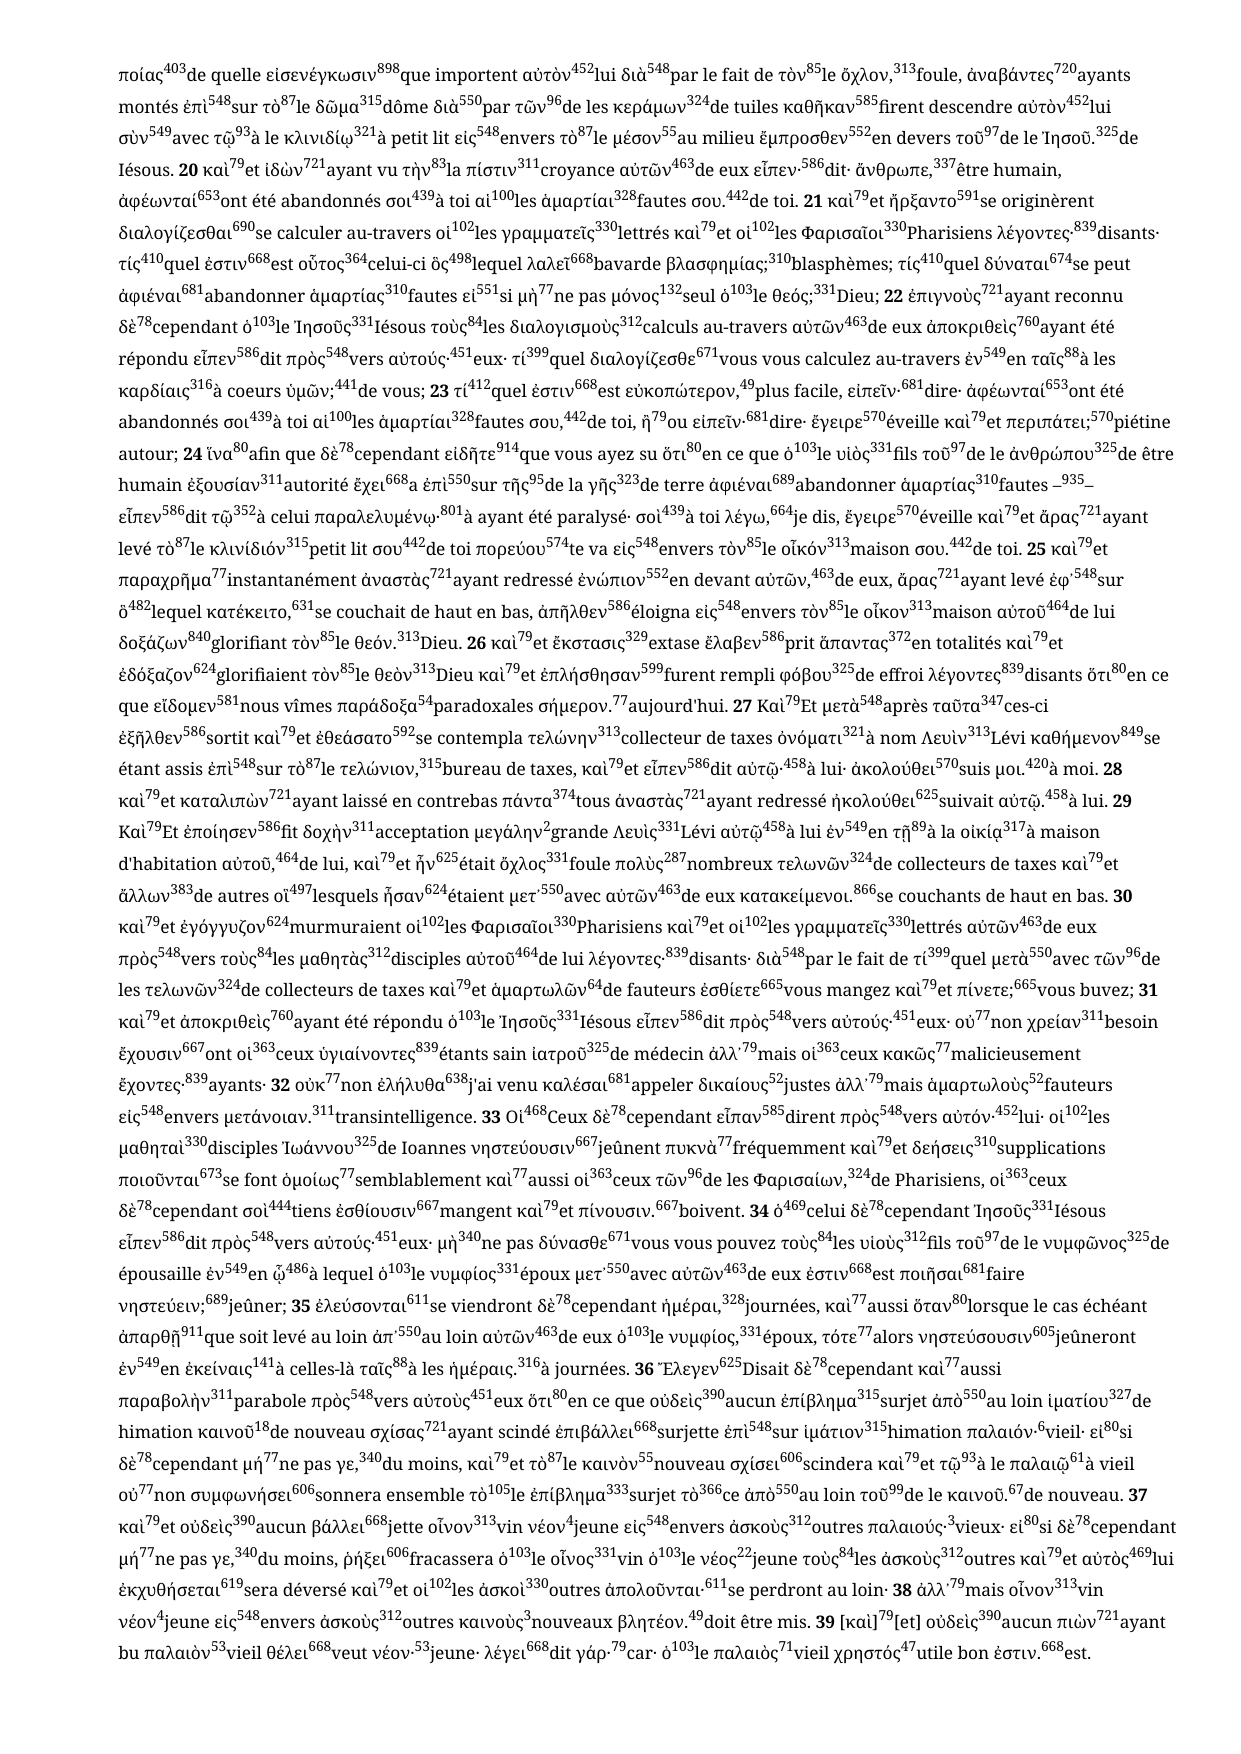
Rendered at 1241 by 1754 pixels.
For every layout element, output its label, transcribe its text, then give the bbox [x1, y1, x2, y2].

text 1 Ἐγένετο592Se devint δὲ78cependant ἐν549en τῷ354à ce τὸν85le ὄχλον313foule ἐπικεῖσθαι690se coucher sur αὐτῷ458à lui καὶ79et ἀκούειν689écouter τὸν85le λόγον313discours τοῦ97de le θεοῦ325de Dieu καὶ79et αὐτὸς469lui ἦν625était ἑστὼς783ayant dressé παρὰ548à côté τὴν83la λίμνην311lac Γεννησαρὲτ323de Génésareth 2 καὶ79et εἶδεν586vit δύο180deux πλοῖα314navires ἑστῶτα771ayants dressés παρὰ548à côté τὴν83la λίμνην·311lac· οἱ102les δὲ78cependant ἁλιεῖς330pêcheurs ἀπ᾽550au loin αὐτῶν465de eux ἀποβάντες720ayants débarqués ἔπλυνον624rinçaient τὰ86les δίκτυα.314filets. 3 ἐμβὰς721ayant embarqué δὲ78cependant εἰς548envers ἓν55un τῶν98de les πλοίων,326de navires, ὃ500lequel ἦν625était Σίμωνος,325de Simon, ἠρώτησεν586sollicita αὐτὸν452lui ἀπὸ550au loin τῆς95de la γῆς323de terre ἐπαναγαγεῖν681surmener de bas en haut ὀλίγον·77peu· καθίσας721ayant assis δὲ78cependant ἐκ550hors τοῦ99de le πλοίου327de navire ἐδίδασκεν625enseignait τοὺς84les ὄχλους.312foules. 4 Ὡς80Comme δὲ78cependant ἐπαύσατο592se pausa λαλῶν,840bavardant, εἶπεν586dit πρὸς548vers τὸν85le Σίμωνα·313Simon· ἐπανάγαγε554surmène de bas en haut εἰς548envers τὸ87le βάθος315profondeur καὶ79et χαλάσατε553lâchez τὰ86les δίκτυα314filets ὑμῶν441de vous εἰς548envers ἄγραν.311prise. 5 καὶ79et ἀποκριθεὶς760ayant été répondu Σίμων331Simon εἶπεν·586dit· ἐπιστάτα,337Supérieur, δι᾽550par ὅλης279de toute entière νυκτὸς323de nuit κοπιάσαντες720ayants peinés οὐδὲν375aucun ἐλάβομεν·581nous prîmes· ἐπὶ549sur δὲ78cependant τῷ93à le ῥήματί321à oral σου442de toi χαλάσω602je lâcherai τὰ86les δίκτυα.314filets. 6 καὶ79et τοῦτο348ce-ci ποιήσαντες720ayants faits συνέκλεισαν585fermèrent à clef ensemble πλῆθος315multitude ἰχθύων324de poissons πολύ,375nombreux, διερρήσσετο636était fracassé à travers δὲ78cependant τὰ104les δίκτυα332filets αὐτῶν.463de eux. 7 καὶ79et κατένευσαν585firent signe de haut en bas τοῖς90à les μετόχοις58à participants ἐν549en τῷ93à le ἑτέρῳ123à autre-différent πλοίῳ321à navire τοῦ360de ce ἐλθόντας706ayants venus συλλαβέσθαι682se prendre ensemble αὐτοῖς·457à eux· καὶ79et ἦλθον585vinrent καὶ79et ἔπλησαν585remplirent ἀμφότερα270tous deux τὰ86les πλοῖα314navires ὥστε80de sorte que βυθίζεσθαι692être enfoncé αὐτά.453eux. 8 Ἰδὼν721Ayant vu δὲ78cependant Σίμων331Simon Πέτρος331Pierre προσέπεσεν586tomba vers τοῖς92à les γόνασιν320à genoux Ἰησοῦ325de Iésous λέγων·840disant· ἔξελθε554sors ἀπ᾽550au loin ἐμοῦ,424de moi, ὅτι80en ce que ἀνὴρ331homme ἁμαρτωλός22fauteur εἰμι,664je suis, κύριε.337Maître. 9 θάμβος333effarement γὰρ79car περιέσχεν586eut autour αὐτὸν452lui καὶ79et πάντας268tous τοὺς345ceux σὺν549avec αὐτῷ458à lui ἐπὶ549sur τῇ89à la ἄγρᾳ317à prise τῶν96de les ἰχθύων324de poissons ὧν491de lesquels συνέλαβον,585prirent ensemble, 10 ὁμοίως77semblablement δὲ78cependant καὶ77aussi Ἰάκωβον313Iakobos καὶ79et Ἰωάννην313Ioannes υἱοὺς312fils Ζεβεδαίου,325de Zébédaï, οἳ497lesquels ἦσαν624étaient κοινωνοὶ330communiants τῷ91à le Σίμωνι.319à Simon. καὶ79et εἶπεν586dit πρὸς548vers τὸν85le Σίμωνα313Simon ὁ103le Ἰησοῦς·331Iésous· μὴ77ne pas φοβοῦ·574te effraie· ἀπὸ550au loin τοῦ358de celui νῦν77maintenant ἀνθρώπους312êtres humains ἔσῃ610tu te seras ζωγρῶν.840capturant vivant. 11 καὶ79et καταγαγόντες720ayants menés de haut en bas τὰ86les πλοῖα314navires ἐπὶ548sur τὴν83la γῆν311terre ἀφέντες720ayants abandonnés πάντα374tous ἠκολούθησαν585suivirent αὐτῷ.458à lui. 12 Καὶ79Et ἐγένετο592se devint ἐν549en τῷ354à ce εἶναι689être αὐτὸν452lui ἐν549en μιᾷ57à une τῶν94de les πόλεων322de cités καὶ79et ἰδοὺ306voici ἀνὴρ331homme πλήρης71de plénitude λέπρας·323de lèpre· καὶ79et ἰδὼν721ayant vu δὲ78cependant τὸν85le Ἰησοῦν,313Iésous, πεσὼν721ayant tombé ἐπὶ548sur πρόσωπον315face ἐδεήθη600fut attaché de lien αὐτοῦ464de lui λέγων·840disant· κύριε,337Maître, ἐὰν80si le cas échéant θέλῃς919que tu veuilles δύνασαί672tu te peux με417moi καθαρίσαι.681purifier. 13 καὶ79et ἐκτείνας721ayant étendu dehors τὴν243la χεῖρα311main ἥψατο592se toucha αὐτοῦ464de lui λέγων·840disant· θέλω,664je veux, καθαρίσθητι·563sois purifié· καὶ79et εὐθέως77directement ἡ101la λέπρα329lèpre ἀπῆλθεν586éloigna ἀπ᾽550au loin αὐτοῦ.464de lui. 14 καὶ79et αὐτὸς469lui παρήγγειλεν586messagea à côté αὐτῷ458à lui μηδενὶ378à pas un εἰπεῖν,681dire, ἀλλ᾽79mais ἀπελθὼν721ayant éloigné δεῖξον554montre σεαυτὸν516toi-même τῷ91à le ἱερεῖ319à sacrificateur καὶ79et προσένεγκε554apporte περὶ550autour τοῦ97de le καθαρισμοῦ325de purification σου442de toi καθὼς77de haut en bas comme προσέταξεν586ordonnança auprès Μωϋσῆς,331Môusês, εἰς548envers μαρτύριον315témoignage αὐτοῖς.457à eux. 15 διήρχετο631se passait à travers δὲ78cependant μᾶλλον77davantage ὁ103le λόγος331discours περὶ550autour αὐτοῦ,464de lui, καὶ79et συνήρχοντο630se venaient ensemble ὄχλοι330foules πολλοὶ286nombreux ἀκούειν689écouter καὶ79et θεραπεύεσθαι692être soigné ἀπὸ550au loin τῶν94de les ἀσθενειῶν322de infirmités αὐτῶν·463de eux· 16 αὐτὸς469lui δὲ78cependant ἦν625était ὑποχωρῶν840plaçant en arrière ἐν549en ταῖς88à les ἐρήμοις56à désertes καὶ79et προσευχόμενος.867se priant. 17 Καὶ79Et ἐγένετο592se devint ἐν549en μιᾷ57à une τῶν94de les ἡμερῶν322de journées καὶ79et αὐτὸς469lui ἦν625était διδάσκων,840enseignant, καὶ79et ἦσαν624étaient καθήμενοι866se étants assis Φαρισαῖοι330Pharisiens καὶ79et νομοδιδάσκαλοι330enseignants légistes οἳ497lesquels ἦσαν624étaient ἐληλυθότες782ayants venus ἐκ550hors πάσης279de toute κώμης323de village τῆς95de la Γαλιλαίας323de Galilée καὶ79et Ἰουδαίας323de Ioudaia καὶ79et Ἰερουσαλήμ·323de Ierousalem· καὶ79et δύναμις329puissance κυρίου325de Maître ἦν625était εἰς548envers τὸ348ce ἰᾶσθαι690se guérir αὐτόν.452lui. 18 καὶ79et ἰδοὺ306voici ἄνδρες330hommes φέροντες839portants ἐπὶ550sur κλίνης323de lit ἄνθρωπον313être humain ὃς498lequel ἦν625était παραλελυμένος813ayant été paralysé καὶ79et ἐζήτουν624cherchaient αὐτὸν452lui εἰσενεγκεῖν681importer καὶ79et θεῖναι681poser [αὐτὸν]452[lui] ἐνώπιον552en devant αὐτοῦ.464de lui. 19 καὶ79et μὴ77ne pas εὑρόντες720ayants trouvés ποίας403de quelle εἰσενέγκωσιν898que importent αὐτὸν452lui διὰ548par le fait de τὸν85le ὄχλον,313foule, ἀναβάντες720ayants montés ἐπὶ548sur τὸ87le δῶμα315dôme διὰ550par τῶν96de les κεράμων324de tuiles καθῆκαν585firent descendre αὐτὸν452lui σὺν549avec τῷ93à le κλινιδίῳ321à petit lit εἰς548envers τὸ87le μέσον55au milieu ἔμπροσθεν552en devers τοῦ97de le Ἰησοῦ.325de Iésous. 20 καὶ79et ἰδὼν721ayant vu τὴν83la πίστιν311croyance αὐτῶν463de eux εἶπεν·586dit· ἄνθρωπε,337être humain, ἀφέωνταί653ont été abandonnés σοι439à toi αἱ100les ἁμαρτίαι328fautes σου.442de toi. 21 καὶ79et ἤρξαντο591se originèrent διαλογίζεσθαι690se calculer au-travers οἱ102les γραμματεῖς330lettrés καὶ79et οἱ102les Φαρισαῖοι330Pharisiens λέγοντες·839disants· τίς410quel ἐστιν668est οὗτος364celui-ci ὃς498lequel λαλεῖ668bavarde βλασφημίας;310blasphèmes; τίς410quel δύναται674se peut ἀφιέναι681abandonner ἁμαρτίας310fautes εἰ551si μὴ77ne pas μόνος132seul ὁ103le θεός;331Dieu; 22 ἐπιγνοὺς721ayant reconnu δὲ78cependant ὁ103le Ἰησοῦς331Iésous τοὺς84les διαλογισμοὺς312calculs au-travers αὐτῶν463de eux ἀποκριθεὶς760ayant été répondu εἶπεν586dit πρὸς548vers αὐτούς·451eux· τί399quel διαλογίζεσθε671vous vous calculez au-travers ἐν549en ταῖς88à les καρδίαις316à coeurs ὑμῶν;441de vous; 23 τί412quel ἐστιν668est εὐκοπώτερον,49plus facile, εἰπεῖν·681dire· ἀφέωνταί653ont été abandonnés σοι439à toi αἱ100les ἁμαρτίαι328fautes σου,442de toi, ἢ79ou εἰπεῖν·681dire· ἔγειρε570éveille καὶ79et περιπάτει;570piétine autour; 24 ἵνα80afin que δὲ78cependant εἰδῆτε914que vous ayez su ὅτι80en ce que ὁ103le υἱὸς331fils τοῦ97de le ἀνθρώπου325de être humain ἐξουσίαν311autorité ἔχει668a ἐπὶ550sur τῆς95de la γῆς323de terre ἀφιέναι689abandonner ἁμαρτίας310fautes –935– εἶπεν586dit τῷ352à celui παραλελυμένῳ·801à ayant été paralysé· σοὶ439à toi λέγω,664je dis, ἔγειρε570éveille καὶ79et ἄρας721ayant levé τὸ87le κλινίδιόν315petit lit σου442de toi πορεύου574te va εἰς548envers τὸν85le οἶκόν313maison σου.442de toi. 25 καὶ79et παραχρῆμα77instantanément ἀναστὰς721ayant redressé ἐνώπιον552en devant αὐτῶν,463de eux, ἄρας721ayant levé ἐφ᾽548sur ὃ482lequel κατέκειτο,631se couchait de haut en bas, ἀπῆλθεν586éloigna εἰς548envers τὸν85le οἶκον313maison αὐτοῦ464de lui δοξάζων840glorifiant τὸν85le θεόν.313Dieu. 26 καὶ79et ἔκστασις329extase ἔλαβεν586prit ἅπαντας372en totalités καὶ79et ἐδόξαζον624glorifiaient τὸν85le θεὸν313Dieu καὶ79et ἐπλήσθησαν599furent rempli φόβου325de effroi λέγοντες839disants ὅτι80en ce que εἴδομεν581nous vîmes παράδοξα54paradoxales σήμερον.77aujourd'hui. 27 Καὶ79Et μετὰ548après ταῦτα347ces-ci ἐξῆλθεν586sortit καὶ79et ἐθεάσατο592se contempla τελώνην313collecteur de taxes ὀνόματι321à nom Λευὶν313Lévi καθήμενον849se étant assis ἐπὶ548sur τὸ87le τελώνιον,315bureau de taxes, καὶ79et εἶπεν586dit αὐτῷ·458à lui· ἀκολούθει570suis μοι.420à moi. 28 καὶ79et καταλιπὼν721ayant laissé en contrebas πάντα374tous ἀναστὰς721ayant redressé ἠκολούθει625suivait αὐτῷ.458à lui. 29 Καὶ79Et ἐποίησεν586fit δοχὴν311acceptation μεγάλην2grande Λευὶς331Lévi αὐτῷ458à lui ἐν549en τῇ89à la οἰκίᾳ317à maison d'habitation αὐτοῦ,464de lui, καὶ79et ἦν625était ὄχλος331foule πολὺς287nombreux τελωνῶν324de collecteurs de taxes καὶ79et ἄλλων383de autres οἳ497lesquels ἦσαν624étaient μετ᾽550avec αὐτῶν463de eux κατακείμενοι.866se couchants de haut en bas. 30 καὶ79et ἐγόγγυζον624murmuraient οἱ102les Φαρισαῖοι330Pharisiens καὶ79et οἱ102les γραμματεῖς330lettrés αὐτῶν463de eux πρὸς548vers τοὺς84les μαθητὰς312disciples αὐτοῦ464de lui λέγοντες·839disants· διὰ548par le fait de τί399quel μετὰ550avec τῶν96de les τελωνῶν324de collecteurs de taxes καὶ79et ἁμαρτωλῶν64de fauteurs ἐσθίετε665vous mangez καὶ79et πίνετε;665vous buvez; 31 καὶ79et ἀποκριθεὶς760ayant été répondu ὁ103le Ἰησοῦς331Iésous εἶπεν586dit πρὸς548vers αὐτούς·451eux· οὐ77non χρείαν311besoin ἔχουσιν667ont οἱ363ceux ὑγιαίνοντες839étants sain ἰατροῦ325de médecin ἀλλ᾽79mais οἱ363ceux κακῶς77malicieusement ἔχοντες·839ayants· 32 οὐκ77non ἐλήλυθα638j'ai venu καλέσαι681appeler δικαίους52justes ἀλλ᾽79mais ἁμαρτωλοὺς52fauteurs εἰς548envers μετάνοιαν.311transintelligence. 33 Οἱ468Ceux δὲ78cependant εἶπαν585dirent πρὸς548vers αὐτόν·452lui· οἱ102les μαθηταὶ330disciples Ἰωάννου325de Ioannes νηστεύουσιν667jeûnent πυκνὰ77fréquemment καὶ79et δεήσεις310supplications ποιοῦνται673se font ὁμοίως77semblablement καὶ77aussi οἱ363ceux τῶν96de les Φαρισαίων,324de Pharisiens, οἱ363ceux δὲ78cependant σοὶ444tiens ἐσθίουσιν667mangent καὶ79et πίνουσιν.667boivent. 34 ὁ469celui δὲ78cependant Ἰησοῦς331Iésous εἶπεν586dit πρὸς548vers αὐτούς·451eux· μὴ340ne pas δύνασθε671vous vous pouvez τοὺς84les υἱοὺς312fils τοῦ97de le νυμφῶνος325de épousaille ἐν549en ᾧ486à lequel ὁ103le νυμφίος331époux μετ᾽550avec αὐτῶν463de eux ἐστιν668est ποιῆσαι681faire νηστεύειν;689jeûner; 35 ἐλεύσονται611se viendront δὲ78cependant ἡμέραι,328journées, καὶ77aussi ὅταν80lorsque le cas échéant ἀπαρθῇ911que soit levé au loin ἀπ᾽550au loin αὐτῶν463de eux ὁ103le νυμφίος,331époux, τότε77alors νηστεύσουσιν605jeûneront ἐν549en ἐκείναις141à celles-là ταῖς88à les ἡμέραις.316à journées. 36 Ἔλεγεν625Disait δὲ78cependant καὶ77aussi παραβολὴν311parabole πρὸς548vers αὐτοὺς451eux ὅτι80en ce que οὐδεὶς390aucun ἐπίβλημα315surjet ἀπὸ550au loin ἱματίου327de himation καινοῦ18de nouveau σχίσας721ayant scindé ἐπιβάλλει668surjette ἐπὶ548sur ἱμάτιον315himation παλαιόν·6vieil· εἰ80si δὲ78cependant μή77ne pas γε,340du moins, καὶ79et τὸ87le καινὸν55nouveau σχίσει606scindera καὶ79et τῷ93à le παλαιῷ61à vieil οὐ77non συμφωνήσει606sonnera ensemble τὸ105le ἐπίβλημα333surjet τὸ366ce ἀπὸ550au loin τοῦ99de le καινοῦ.67de nouveau. 37 καὶ79et οὐδεὶς390aucun βάλλει668jette οἶνον313vin νέον4jeune εἰς548envers ἀσκοὺς312outres παλαιούς·3vieux· εἰ80si δὲ78cependant μή77ne pas γε,340du moins, ῥήξει606fracassera ὁ103le οἶνος331vin ὁ103le νέος22jeune τοὺς84les ἀσκοὺς312outres καὶ79et αὐτὸς469lui ἐκχυθήσεται619sera déversé καὶ79et οἱ102les ἀσκοὶ330outres ἀπολοῦνται·611se perdront au loin· 38 ἀλλ᾽79mais οἶνον313vin νέον4jeune εἰς548envers ἀσκοὺς312outres καινοὺς3nouveaux βλητέον.49doit être mis. 39 [καὶ]79[et] οὐδεὶς390aucun πιὼν721ayant bu παλαιὸν53vieil θέλει668veut νέον·53jeune· λέγει668dit γάρ·79car· ὁ103le παλαιὸς71vieil χρηστός47utile bon ἐστιν.668est. [118, 59, 1181, 1665]
